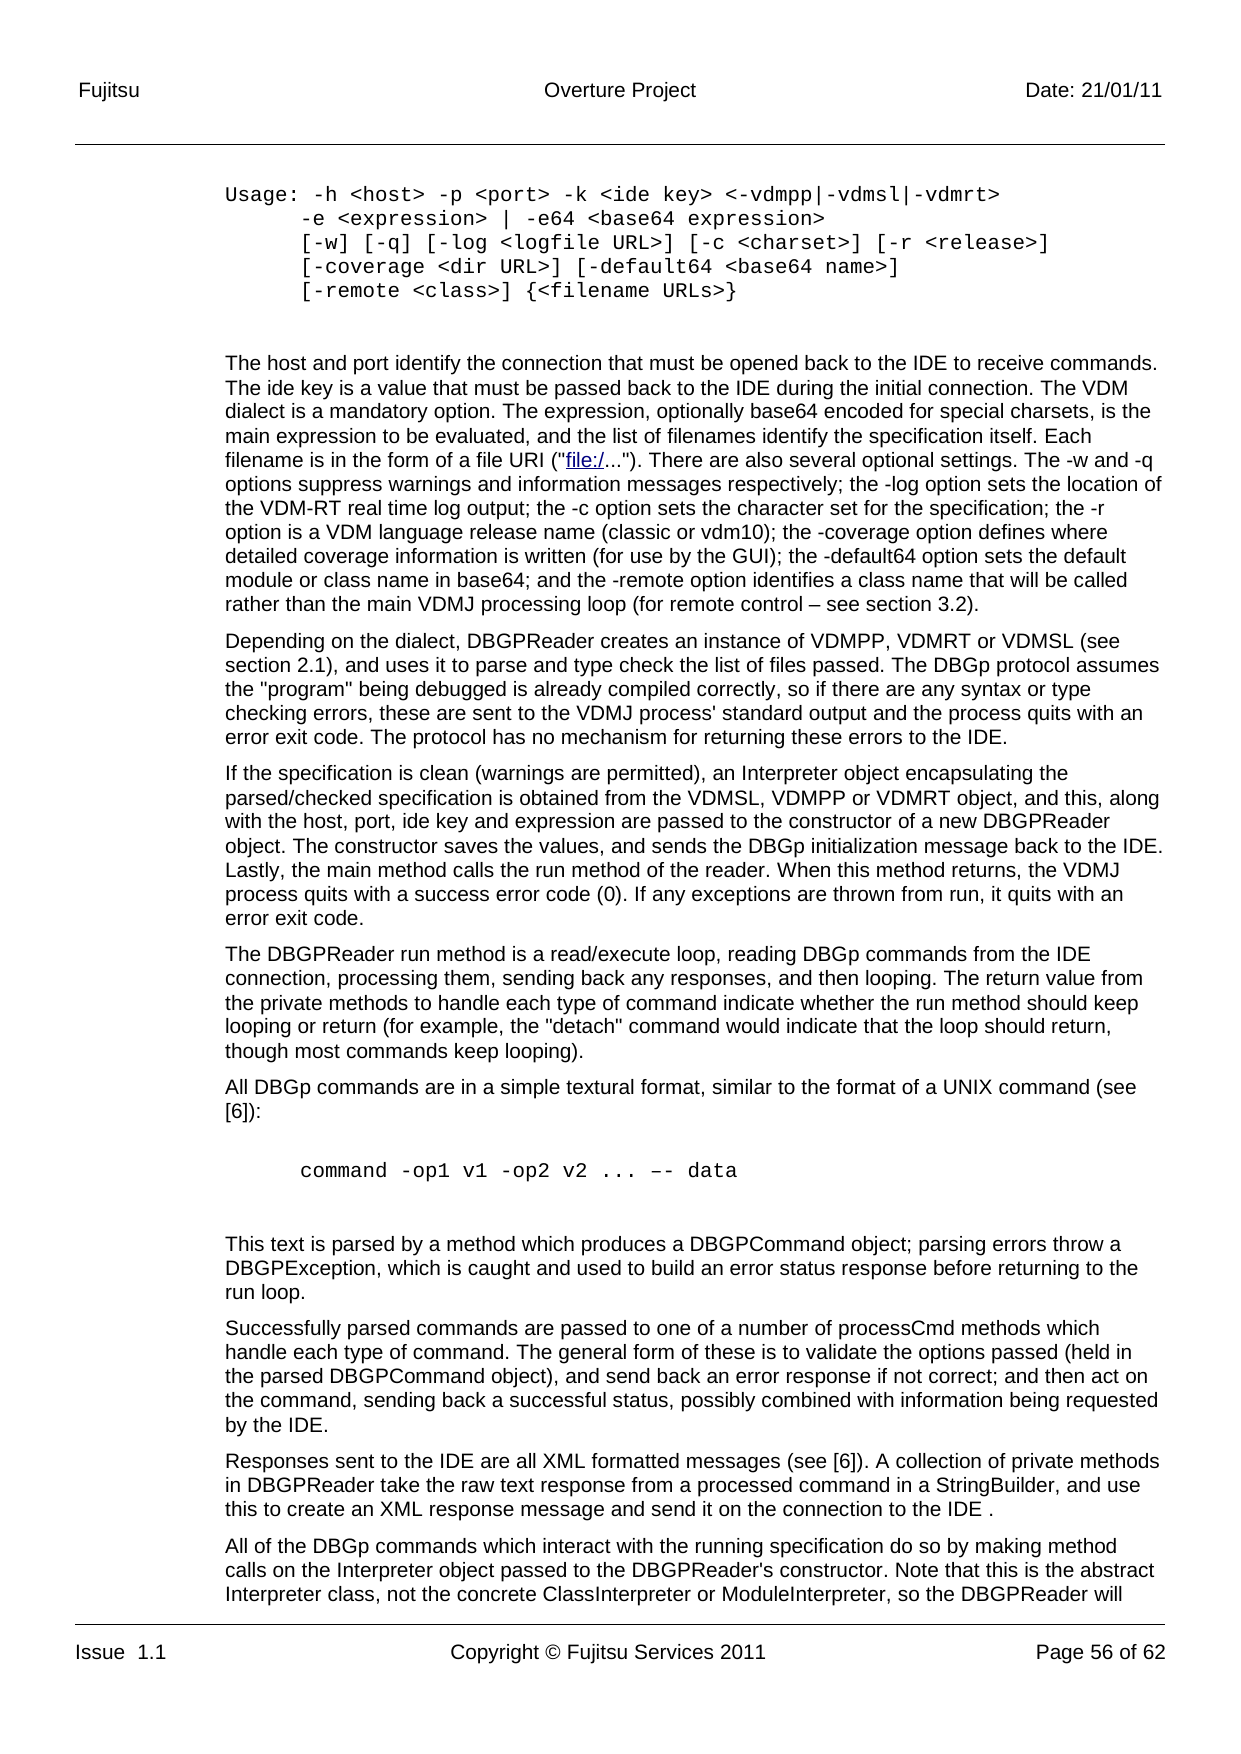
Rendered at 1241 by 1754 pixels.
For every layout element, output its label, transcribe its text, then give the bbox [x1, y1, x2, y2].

text Responses sent to the IDE are all XML formatted messages (see [6]). A collection of private methods in DBGPReader take the raw text response from a processed command in a StringBuilder, and use this to create an XML response message and send it on the connection to the IDE . [225, 1449, 1165, 1521]
text [-w] [-q] [-log <logfile URL>] [-c <charset>] [-r <release>] [225, 232, 1165, 256]
text If the specification is clean (warnings are permitted), an Interpreter object encapsulating the parsed/checked specification is obtained from the VDMSL, VDMPP or VDMRT object, and this, along with the host, port, ide key and expression are passed to the constructor of a new DBGPReader object. The constructor saves the values, and sends the DBGp initialization message back to the IDE. Lastly, the main method calls the run method of the reader. When this method returns, the VDMJ process quits with a success error code (0). If any exceptions are thrown from run, it quits with an error exit code. [225, 761, 1165, 930]
text Successfully parsed commands are passed to one of a number of processCmd methods which handle each type of command. The general form of these is to validate the options passed (held in the parsed DBGPCommand object), and send back an error response if not correct; and then act on the command, sending back a successful status, possibly combined with information being requested by the IDE. [225, 1316, 1165, 1437]
text All of the DBGp commands which interact with the running specification do so by making method calls on the Interpreter object passed to the DBGPReader's constructor. Note that this is the abstract Interpreter class, not the concrete ClassInterpreter or ModuleInterpreter, so the DBGPReader will [225, 1534, 1165, 1606]
text [-coverage <dir URL>] [-default64 <base64 name>] [225, 256, 1165, 279]
text The DBGPReader run method is a read/execute loop, reading DBGp commands from the IDE connection, processing them, sending back any responses, and then looping. The return value from the private methods to handle each type of command indicate whether the run method should keep looping or return (for example, the "detach" command would indicate that the loop should return, though most commands keep looping). [225, 942, 1165, 1063]
text -e <expression> | -e64 <base64 expression> [225, 208, 1165, 232]
text This text is parsed by a method which produces a DBGPCommand object; parsing errors throw a DBGPException, which is caught and used to build an error status response before returning to the run loop. [225, 1232, 1165, 1304]
text command -op1 v1 -op2 v2 ... –- data [225, 1160, 1165, 1184]
text [-remote <class>] {<filename URLs>} [225, 279, 1165, 303]
text The host and port identify the connection that must be opened back to the IDE to receive commands. The ide key is a value that must be passed back to the IDE during the initial connection. The VDM dialect is a mandatory option. The expression, optionally base64 encoded for special charsets, is the main expression to be evaluated, and the list of filenames identify the specification itself. Each filename is in the form of a file URI ("file:/..."). There are also several optional settings. The -w and -q options suppress warnings and information messages respectively; the -log option sets the location of the VDM-RT real time log output; the -c option sets the character set for the specification; the -r option is a VDM language release name (classic or vdm10); the -coverage option defines where detailed coverage information is written (for use by the GUI); the -default64 option sets the default module or class name in base64; and the -remote option identifies a class name that will be called rather than the main VDMJ processing loop (for remote control – see section 3.2). [225, 351, 1165, 616]
text Depending on the dialect, DBGPReader creates an instance of VDMPP, VDMRT or VDMSL (see section 2.1), and uses it to parse and type check the list of files passed. The DBGp protocol assumes the "program" being debugged is already compiled correctly, so if there are any syntax or type checking errors, these are sent to the VDMJ process' standard output and the process quits with an error exit code. The protocol has no mechanism for returning these errors to the IDE. [225, 628, 1165, 749]
text Usage: -h <host> -p <port> -k <ide key> <-vdmpp|-vdmsl|-vdmrt> [225, 184, 1165, 208]
text All DBGp commands are in a simple textural format, similar to the format of a UNIX command (see [6]): [225, 1075, 1165, 1123]
